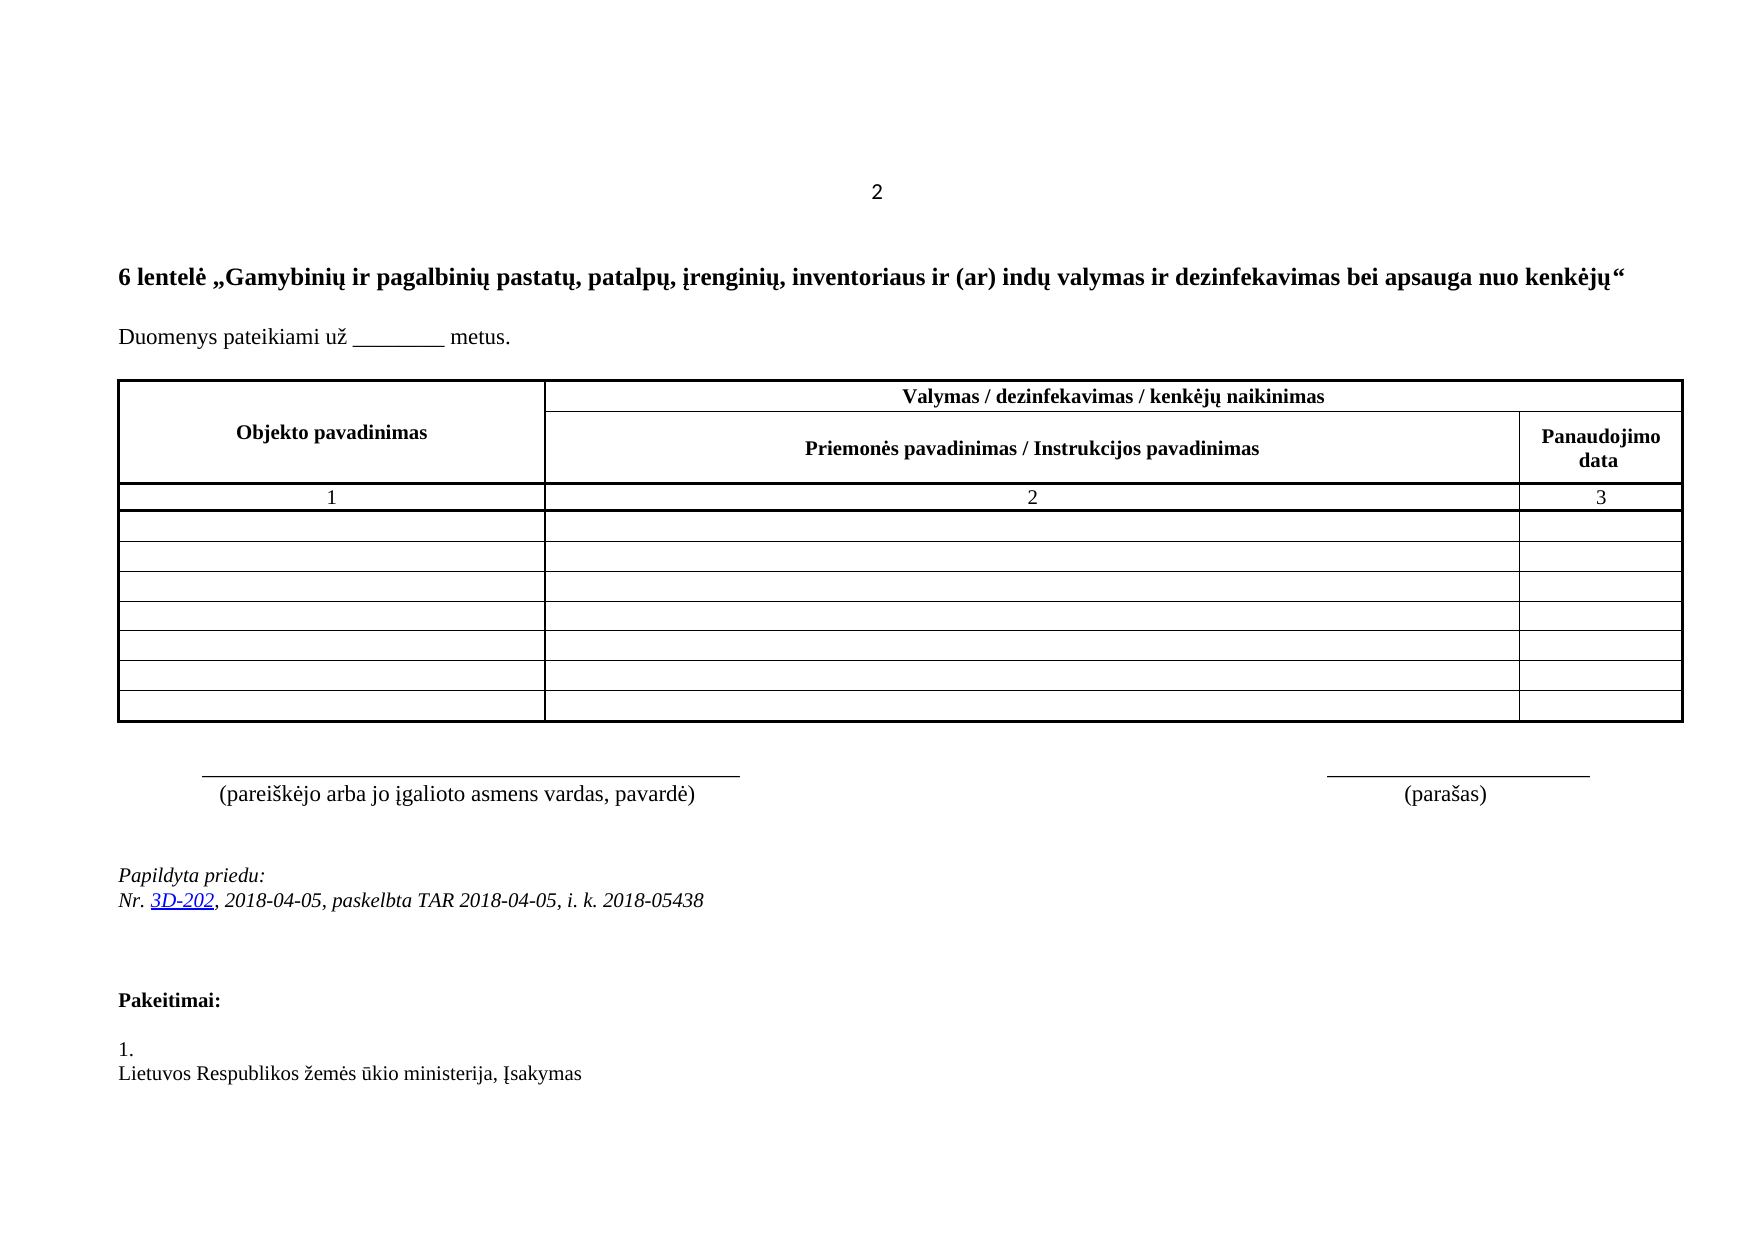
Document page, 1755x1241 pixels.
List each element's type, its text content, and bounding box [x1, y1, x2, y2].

text Duomenys pateikiami už ________ metus. [118, 323, 1636, 349]
table_header Valymas / dezinfekavimas / kenkėjų naikinimas [546, 382, 1681, 411]
table_cell [1520, 631, 1681, 660]
table_cell [546, 602, 1519, 630]
text 6 lentelė „Gamybinių ir pagalbinių pastatų, patalpų, įrenginių, inventoriaus ir (ar) indų valymas ir dezinfekavimas bei apsauga nuo kenkėjų“ [118, 262, 1636, 291]
table_cell [120, 512, 544, 541]
table_cell [1520, 691, 1681, 720]
table_cell [120, 661, 544, 690]
table_cell 1 [120, 485, 544, 509]
table_cell [1520, 602, 1681, 630]
table_cell [546, 572, 1519, 601]
table_cell [1520, 661, 1681, 690]
table_cell Panaudojimo data [1520, 412, 1681, 482]
text Pakeitimai: [118, 988, 1636, 1012]
text Nr. 3D-202, 2018-04-05, paskelbta TAR 2018-04-05, i. k. 2018-05438 [118, 887, 1636, 912]
table_cell 2 [546, 485, 1519, 509]
table_cell [120, 691, 544, 720]
table_cell [546, 512, 1519, 541]
table_cell [1520, 512, 1681, 541]
table_cell [120, 542, 544, 571]
table_cell [1520, 542, 1681, 571]
table_cell [120, 631, 544, 660]
text Lietuvos Respublikos žemės ūkio ministerija, Įsakymas [118, 1061, 1636, 1085]
table_cell [546, 542, 1519, 571]
text (pareiškėjo arba jo įgalioto asmens vardas, pavardė) (parašas) [118, 779, 1636, 806]
table_cell [546, 691, 1519, 720]
table_cell [546, 661, 1519, 690]
table_cell [546, 631, 1519, 660]
text 1. [118, 1037, 1636, 1061]
text Papildyta priedu: [118, 863, 1636, 887]
table_cell [120, 572, 544, 601]
text ___________________________________________ _____________________ [118, 751, 1636, 779]
table_cell Priemonės pavadinimas / Instrukcijos pavadinimas [546, 412, 1519, 482]
table_cell [120, 602, 544, 630]
table_header Objekto pavadinimas [120, 382, 544, 482]
table_cell [1520, 572, 1681, 601]
table_cell 3 [1520, 485, 1681, 509]
